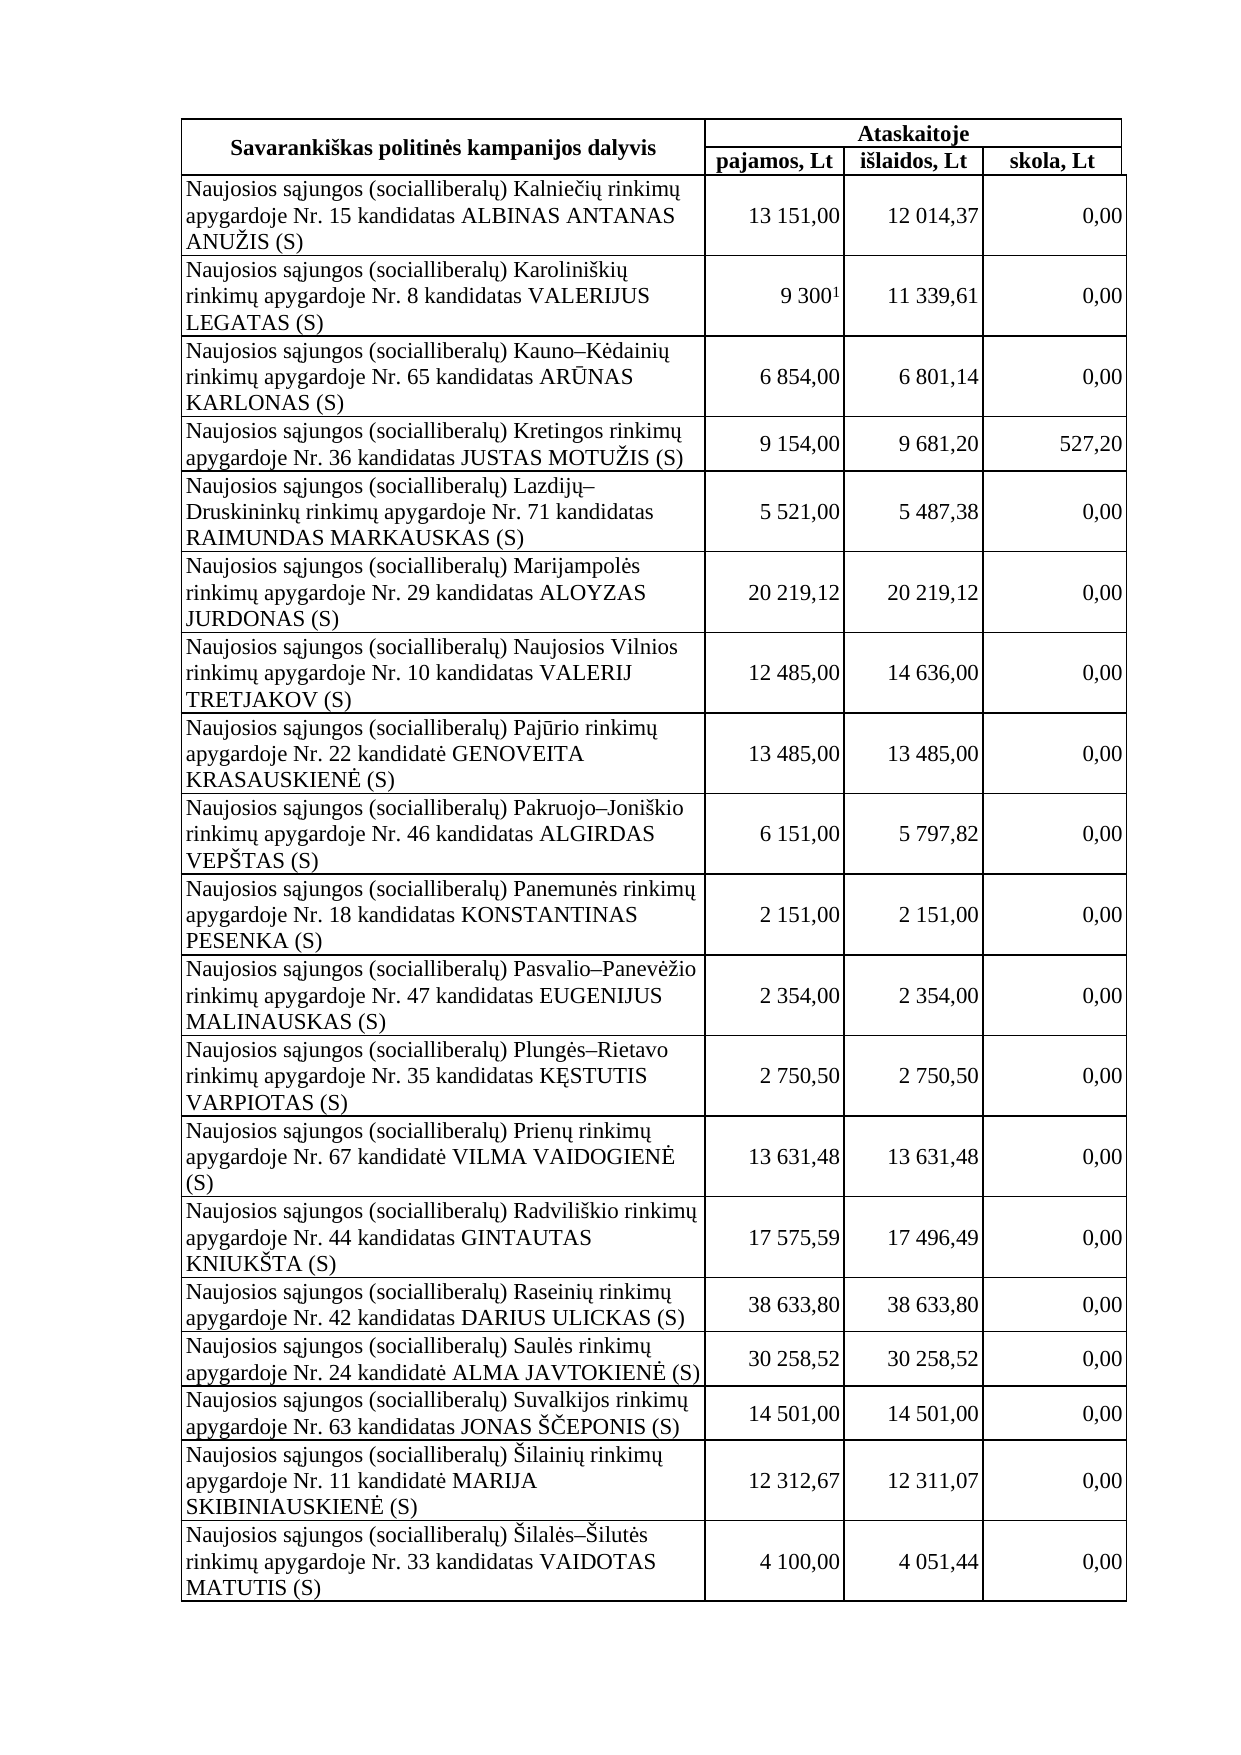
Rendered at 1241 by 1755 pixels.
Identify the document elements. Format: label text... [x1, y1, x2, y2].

table_cell 9 681,20 [845, 417, 982, 470]
table_cell 20 219,12 [706, 552, 843, 631]
table_cell 2 750,50 [845, 1036, 982, 1115]
table_cell 0,00 [984, 956, 1126, 1034]
table_cell 4 100,00 [706, 1521, 843, 1600]
table_cell 17 496,49 [845, 1197, 982, 1276]
table_cell 5 487,38 [845, 472, 982, 551]
table_cell 0,00 [984, 1387, 1126, 1439]
table_cell 6 801,14 [845, 337, 982, 416]
table_cell 12 014,37 [845, 176, 982, 254]
table_cell 2 750,50 [706, 1036, 843, 1115]
table_cell 4 051,44 [845, 1521, 982, 1600]
table_cell 14 501,00 [706, 1387, 843, 1439]
table_cell 13 151,00 [706, 176, 843, 254]
table_cell 38 633,80 [706, 1278, 843, 1331]
table_cell 6 151,00 [706, 794, 843, 873]
table_cell 0,00 [984, 1332, 1126, 1385]
table_cell 0,00 [984, 176, 1126, 254]
table_cell 13 631,48 [706, 1117, 843, 1196]
table_cell 13 485,00 [706, 714, 843, 793]
table_cell 9 154,00 [706, 417, 843, 470]
table_cell 30 258,52 [706, 1332, 843, 1385]
table_cell 38 633,80 [845, 1278, 982, 1331]
table_cell 0,00 [984, 337, 1126, 416]
table_cell 20 219,12 [845, 552, 982, 631]
table_cell 0,00 [984, 794, 1126, 873]
table_cell 2 354,00 [706, 956, 843, 1034]
table_cell 0,00 [984, 256, 1126, 335]
table_cell 13 631,48 [845, 1117, 982, 1196]
table_cell 2 151,00 [706, 875, 843, 954]
table_cell 5 797,82 [845, 794, 982, 873]
table_cell 12 312,67 [706, 1441, 843, 1520]
table_cell 5 521,00 [706, 472, 843, 551]
table_cell 30 258,52 [845, 1332, 982, 1385]
table_cell 0,00 [984, 1441, 1126, 1520]
table_cell 0,00 [984, 714, 1126, 793]
table_cell 0,00 [984, 552, 1126, 631]
table_cell 0,00 [984, 1197, 1126, 1276]
table_cell 0,00 [984, 1278, 1126, 1331]
table_cell 12 311,07 [845, 1441, 982, 1520]
table_cell 0,00 [984, 633, 1126, 712]
table_cell 0,00 [984, 1521, 1126, 1600]
table_cell 0,00 [984, 1036, 1126, 1115]
table_cell 17 575,59 [706, 1197, 843, 1276]
table_cell 0,00 [984, 472, 1126, 551]
table_cell 0,00 [984, 875, 1126, 954]
table_cell 11 339,61 [845, 256, 982, 335]
table_cell 6 854,00 [706, 337, 843, 416]
table_header Savarankiškas politinės kampanijos dalyvis [182, 120, 704, 174]
table_cell 2 354,00 [845, 956, 982, 1034]
table_cell 13 485,00 [845, 714, 982, 793]
table_cell 14 501,00 [845, 1387, 982, 1439]
table_cell 0,00 [984, 1117, 1126, 1196]
table_cell 527,20 [984, 417, 1126, 470]
table_cell 2 151,00 [845, 875, 982, 954]
table_cell 12 485,00 [706, 633, 843, 712]
table_cell 9 3001 [706, 256, 843, 335]
table_cell 14 636,00 [845, 633, 982, 712]
